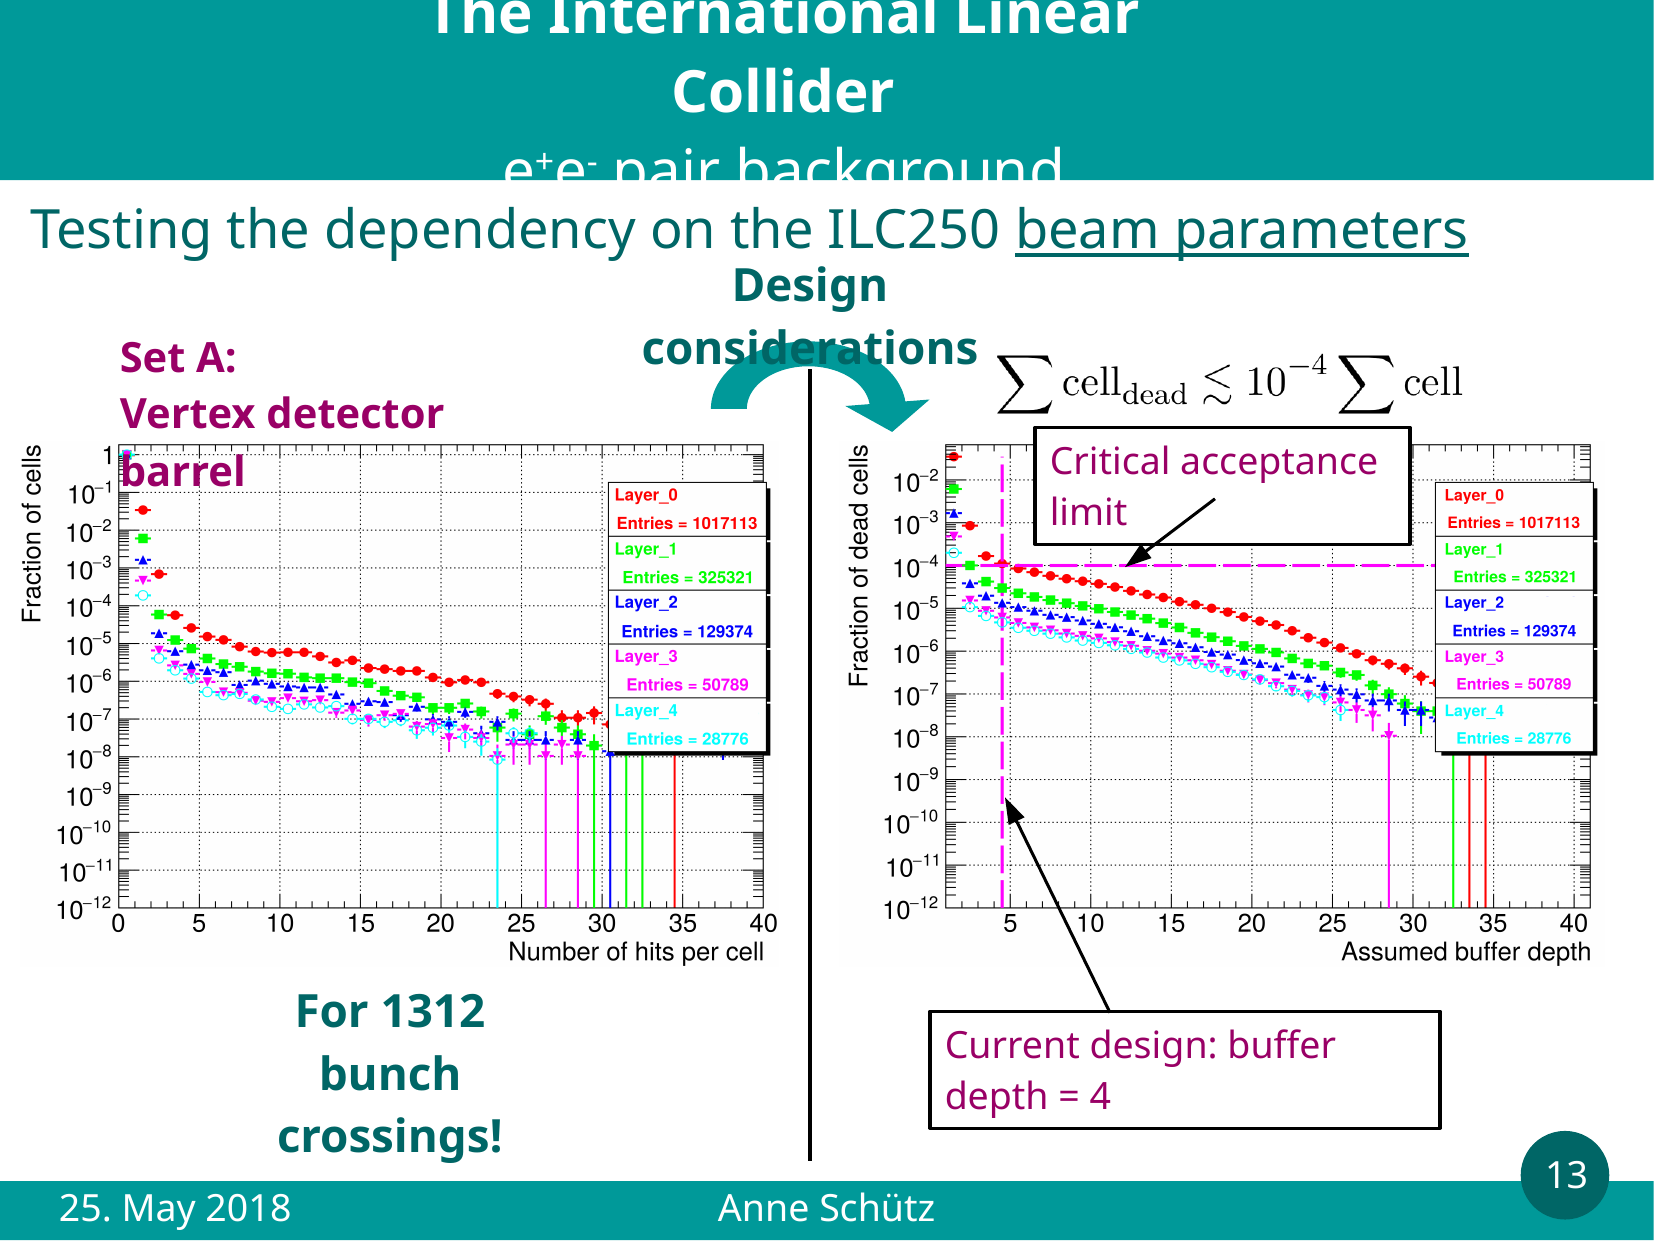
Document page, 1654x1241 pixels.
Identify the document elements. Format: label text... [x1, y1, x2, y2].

title The International Linear Collider e+e- pair background [426, 0, 1227, 181]
picture [839, 441, 1606, 967]
picture [978, 339, 1474, 426]
text_box Design considerations [600, 249, 1021, 381]
text_box [710, 381, 762, 409]
text_box [845, 381, 930, 432]
text_box Current design: buffer depth = 4 [930, 1011, 1441, 1081]
text_box For 1312 bunch crossings! [240, 1005, 541, 1141]
picture [128, 468, 137, 481]
picture [20, 441, 779, 967]
text_box Testing the dependency on the ILC250 beam parameters [30, 188, 1636, 267]
text_box Critical acceptance limit [1035, 427, 1411, 497]
text_box Set A: Vertex detector barrel [105, 319, 511, 455]
